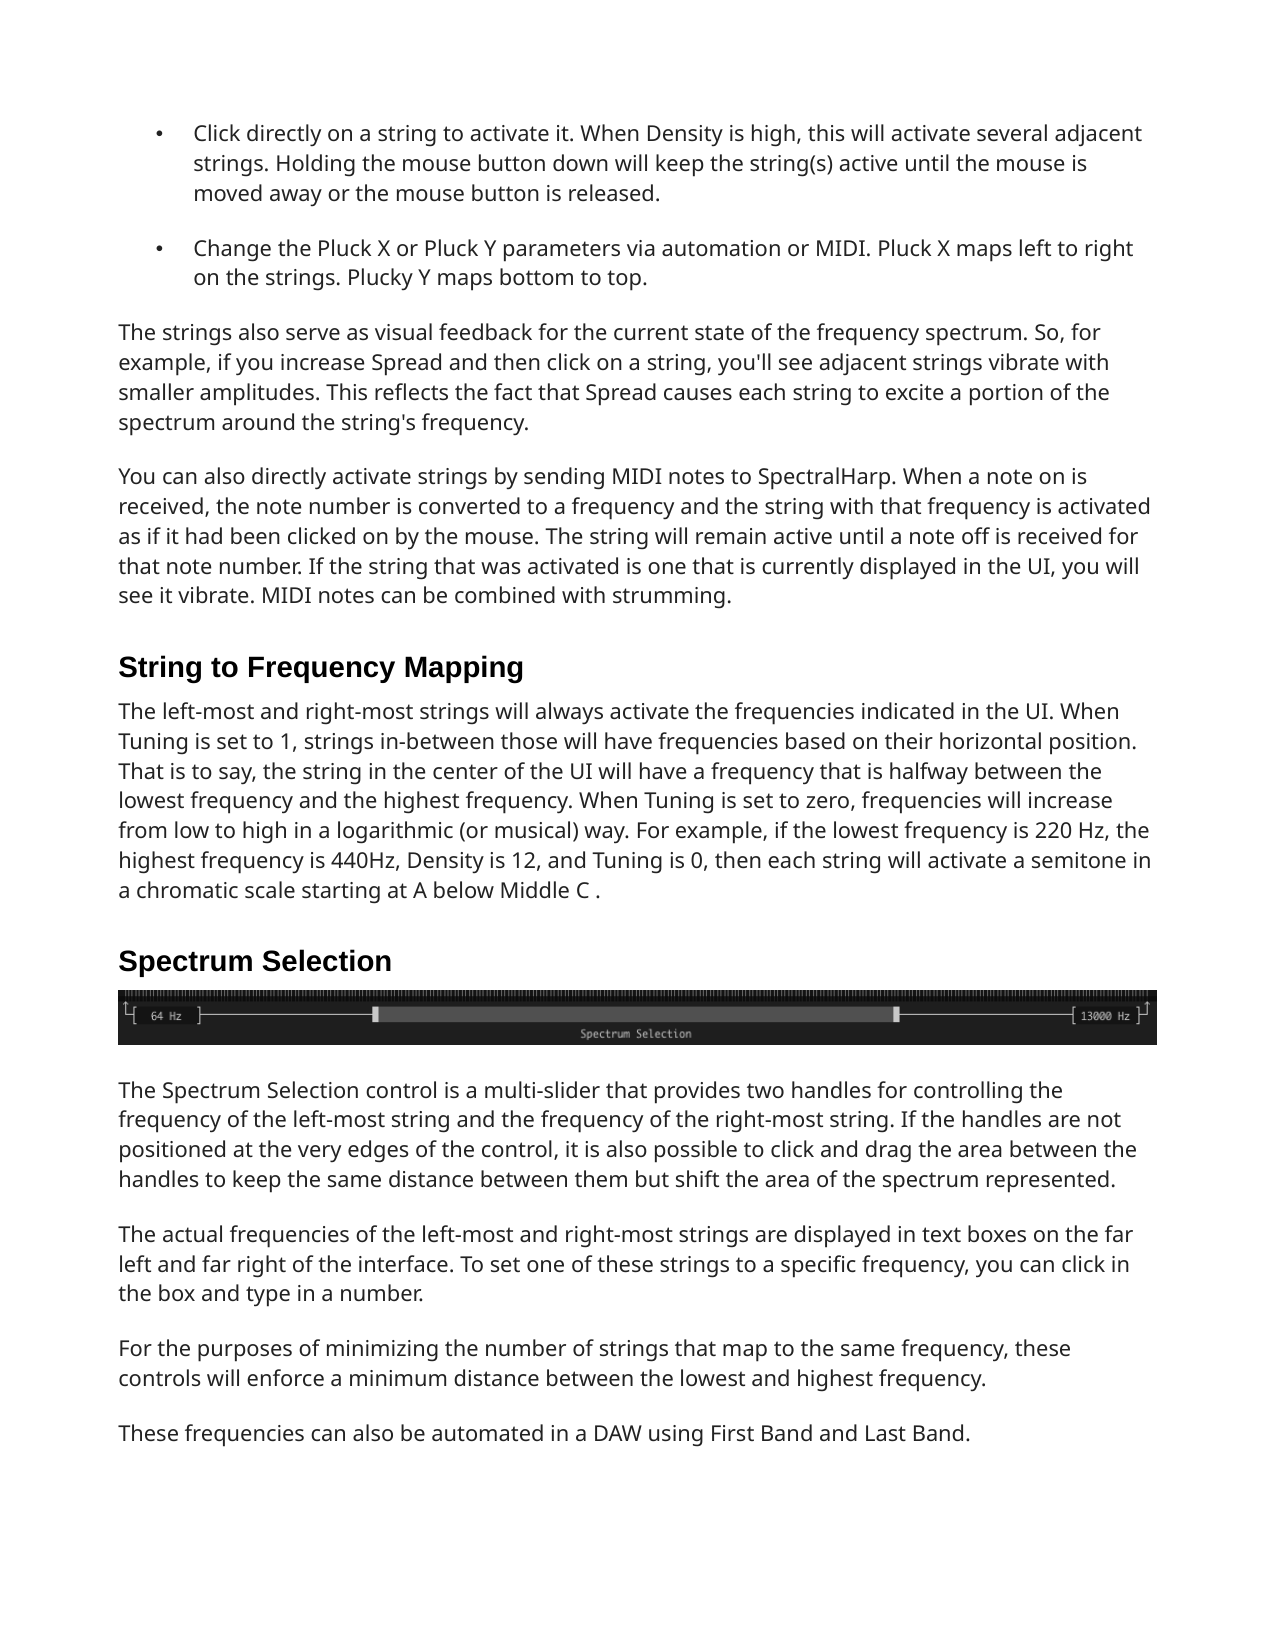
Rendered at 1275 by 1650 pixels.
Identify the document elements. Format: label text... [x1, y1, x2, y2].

picture [118, 990, 1157, 1045]
text For the purposes of minimizing the number of strings that map to the same frequency, these controls will enforce a minimum distance between the lowest and highest frequency. [118, 1333, 1157, 1393]
list Change the Pluck X or Pluck Y parameters via automation or MIDI. Pluck X maps left to right on the strings. Plucky Y maps bottom to top. [156, 232, 1157, 292]
text The Spectrum Selection control is a multi-slider that provides two handles for controlling the frequency of the left-most string and the frequency of the right-most string. If the handles are not positioned at the very edges of the control, it is also possible to click and drag the area between the handles to keep the same distance between them but shift the area of the spectrum represented. [118, 1045, 1157, 1194]
subtitle Spectrum Selection [118, 944, 1157, 978]
text The left-most and right-most strings will always activate the frequencies indicated in the UI. When Tuning is set to 1, strings in-between those will have frequencies based on their horizontal position. That is to say, the string in the center of the UI will have a frequency that is halfway between the lowest frequency and the highest frequency. When Tuning is set to zero, frequencies will increase from low to high in a logarithmic (or musical) way. For example, if the lowest frequency is 220 Hz, the highest frequency is 440Hz, Density is 12, and Tuning is 0, then each string will activate a semitone in a chromatic scale starting at A below Middle C . [118, 696, 1157, 904]
text The actual frequencies of the left-most and right-most strings are displayed in text boxes on the far left and far right of the interface. To set one of these strings to a specific frequency, you can click in the box and type in a number. [118, 1219, 1157, 1308]
text The strings also serve as visual feedback for the current state of the frequency spectrum. So, for example, if you increase Spread and then click on a string, you'll see adjacent strings vibrate with smaller amplitudes. This reflects the fact that Spread causes each string to excite a portion of the spectrum around the string's frequency. [118, 317, 1157, 436]
text You can also directly activate strings by sending MIDI notes to SpectralHarp. When a note on is received, the note number is converted to a frequency and the string with that frequency is activated as if it had been clicked on by the mouse. The string will remain active until a note off is received for that note number. If the string that was activated is one that is currently displayed in the UI, you will see it vibrate. MIDI notes can be combined with strumming. [118, 461, 1157, 610]
text These frequencies can also be automated in a DAW using First Band and Last Band. [118, 1418, 1157, 1448]
list Click directly on a string to activate it. When Density is high, this will activate several adjacent strings. Holding the mouse button down will keep the string(s) active until the mouse is moved away or the mouse button is released. [156, 118, 1157, 207]
subtitle String to Frequency Mapping [118, 650, 1157, 683]
